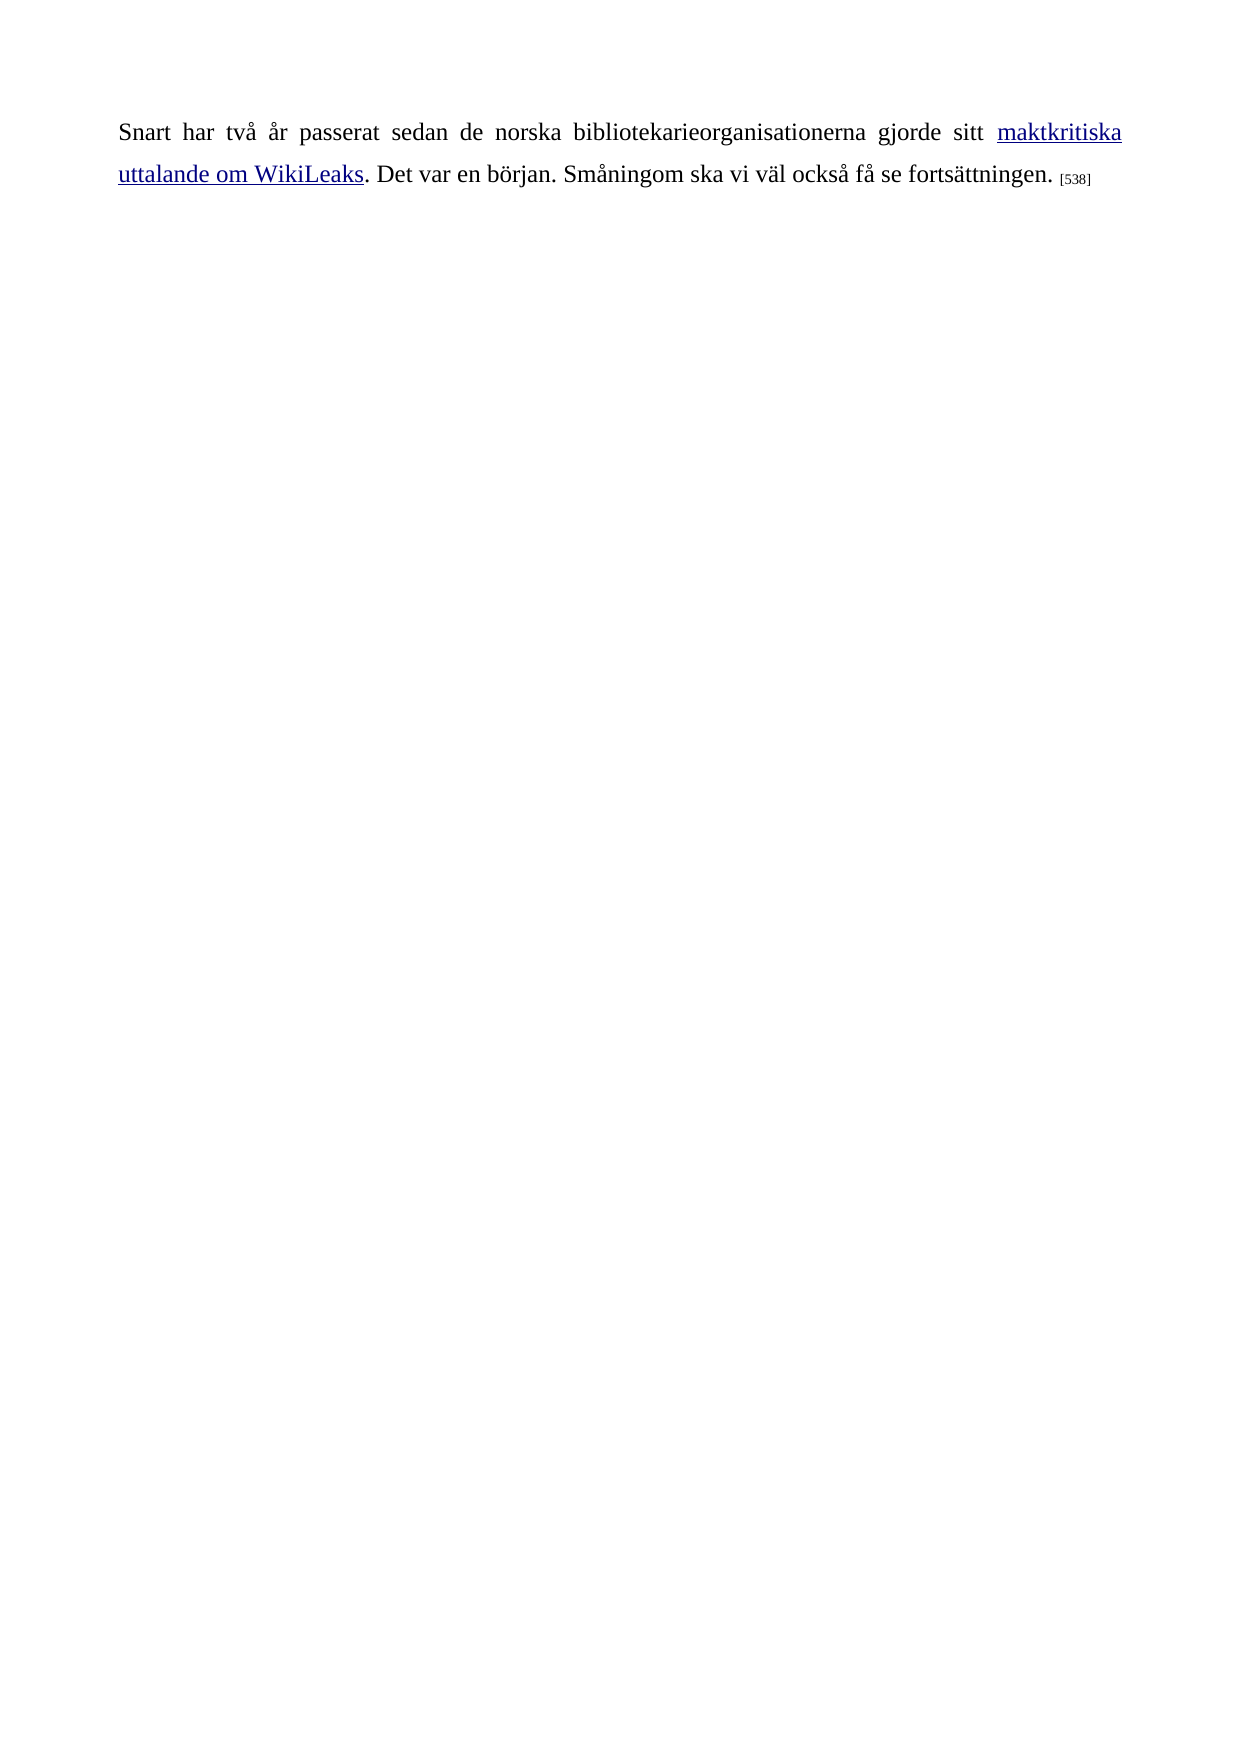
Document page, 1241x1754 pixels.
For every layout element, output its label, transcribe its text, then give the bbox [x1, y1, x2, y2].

text Snart har två år passerat sedan de norska bibliotekarieorganisationerna gjorde sitt maktkritiska uttalande om WikiLeaks. Det var en början. Småningom ska vi väl också få se fortsättningen. [538] [118, 118, 1122, 187]
